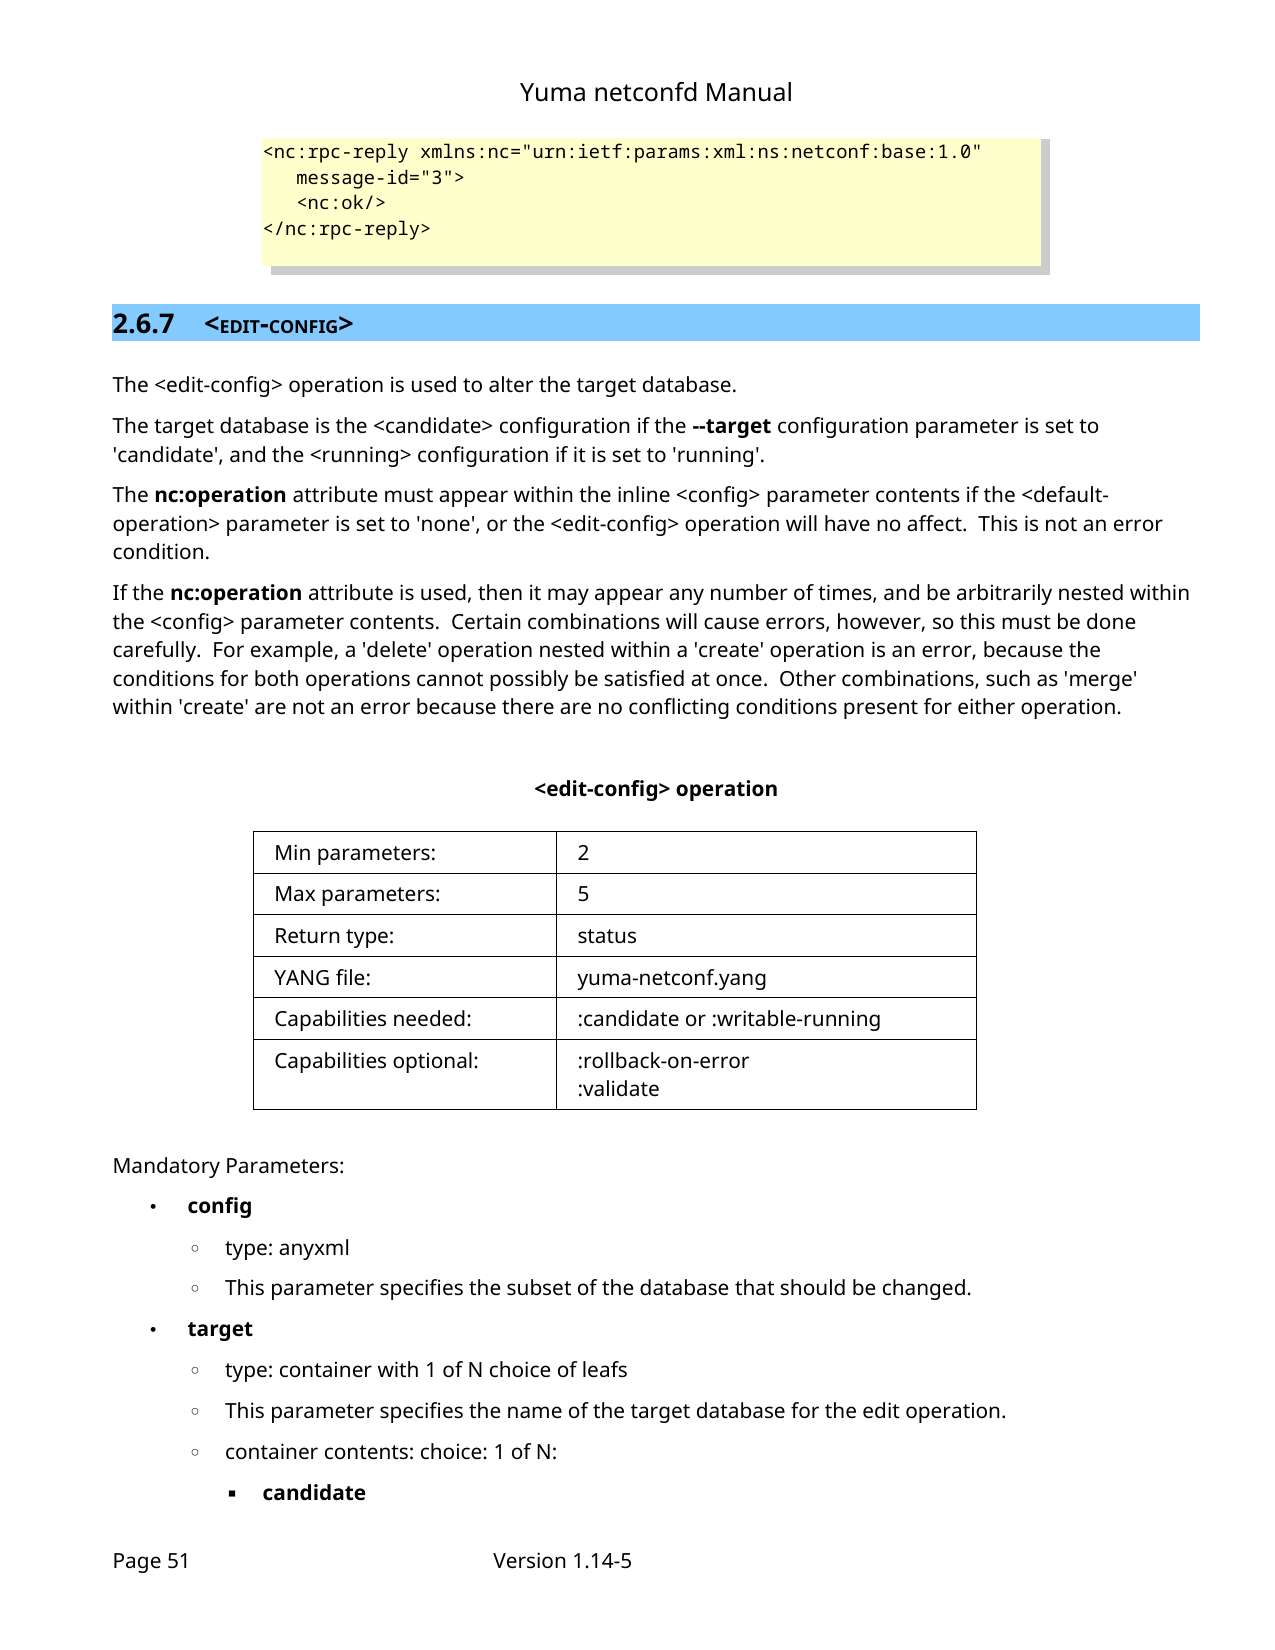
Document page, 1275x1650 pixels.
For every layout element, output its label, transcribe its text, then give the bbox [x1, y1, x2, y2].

table_cell Max parameters: [254, 874, 556, 914]
list type: container with 1 of N choice of leafs [187, 1355, 1200, 1384]
list This parameter specifies the name of the target database for the edit operation. [187, 1396, 1200, 1425]
table_cell status [557, 915, 976, 956]
table_cell Capabilities needed: [254, 998, 556, 1039]
subtitle <edit-config> [112, 304, 1200, 341]
table_header 2 [557, 832, 976, 872]
list config [150, 1192, 1200, 1220]
text If the nc:operation attribute is used, then it may appear any number of times, and be arbitrarily nested within the <config> parameter contents. Certain combinations will cause errors, however, so this must be done carefully. For example, a 'delete' operation nested within a 'create' operation is an error, because the conditions for both operations cannot possibly be satisfied at once. Other combinations, such as 'merge' within 'create' are not an error because there are no conflicting conditions present for either operation. [112, 578, 1200, 721]
table_cell :rollback-on-error :validate [557, 1040, 976, 1109]
text Mandatory Parameters: [112, 1151, 1200, 1179]
text <nc:ok/> [262, 189, 1041, 215]
list This parameter specifies the subset of the database that should be changed. [187, 1273, 1200, 1302]
table_header Min parameters: [254, 832, 556, 872]
table_cell Return type: [254, 915, 556, 956]
list type: anyxml [187, 1233, 1200, 1261]
table_cell yuma-netconf.yang [557, 957, 976, 997]
list container contents: choice: 1 of N: [187, 1437, 1200, 1466]
text </nc:rpc-reply> [262, 215, 1041, 241]
text The target database is the <candidate> configuration if the --target configuration parameter is set to 'candidate', and the <running> configuration if it is set to 'running'. [112, 411, 1200, 468]
table_cell :candidate or :writable-running [557, 998, 976, 1039]
table_cell YANG file: [254, 957, 556, 997]
subtitle <edit-config> operation [127, 774, 1185, 802]
table_cell Capabilities optional: [254, 1040, 556, 1109]
text The <edit-config> operation is used to alter the target database. [112, 370, 1200, 399]
list target [150, 1314, 1200, 1343]
table_cell 5 [557, 874, 976, 914]
list candidate [225, 1478, 1200, 1507]
text <nc:rpc-reply xmlns:nc="urn:ietf:params:xml:ns:netconf:base:1.0" [262, 138, 1041, 164]
text The nc:operation attribute must appear within the inline <config> parameter contents if the <default-operation> parameter is set to 'none', or the <edit-config> operation will have no affect. This is not an error condition. [112, 481, 1200, 566]
text message-id="3"> [262, 164, 1041, 189]
